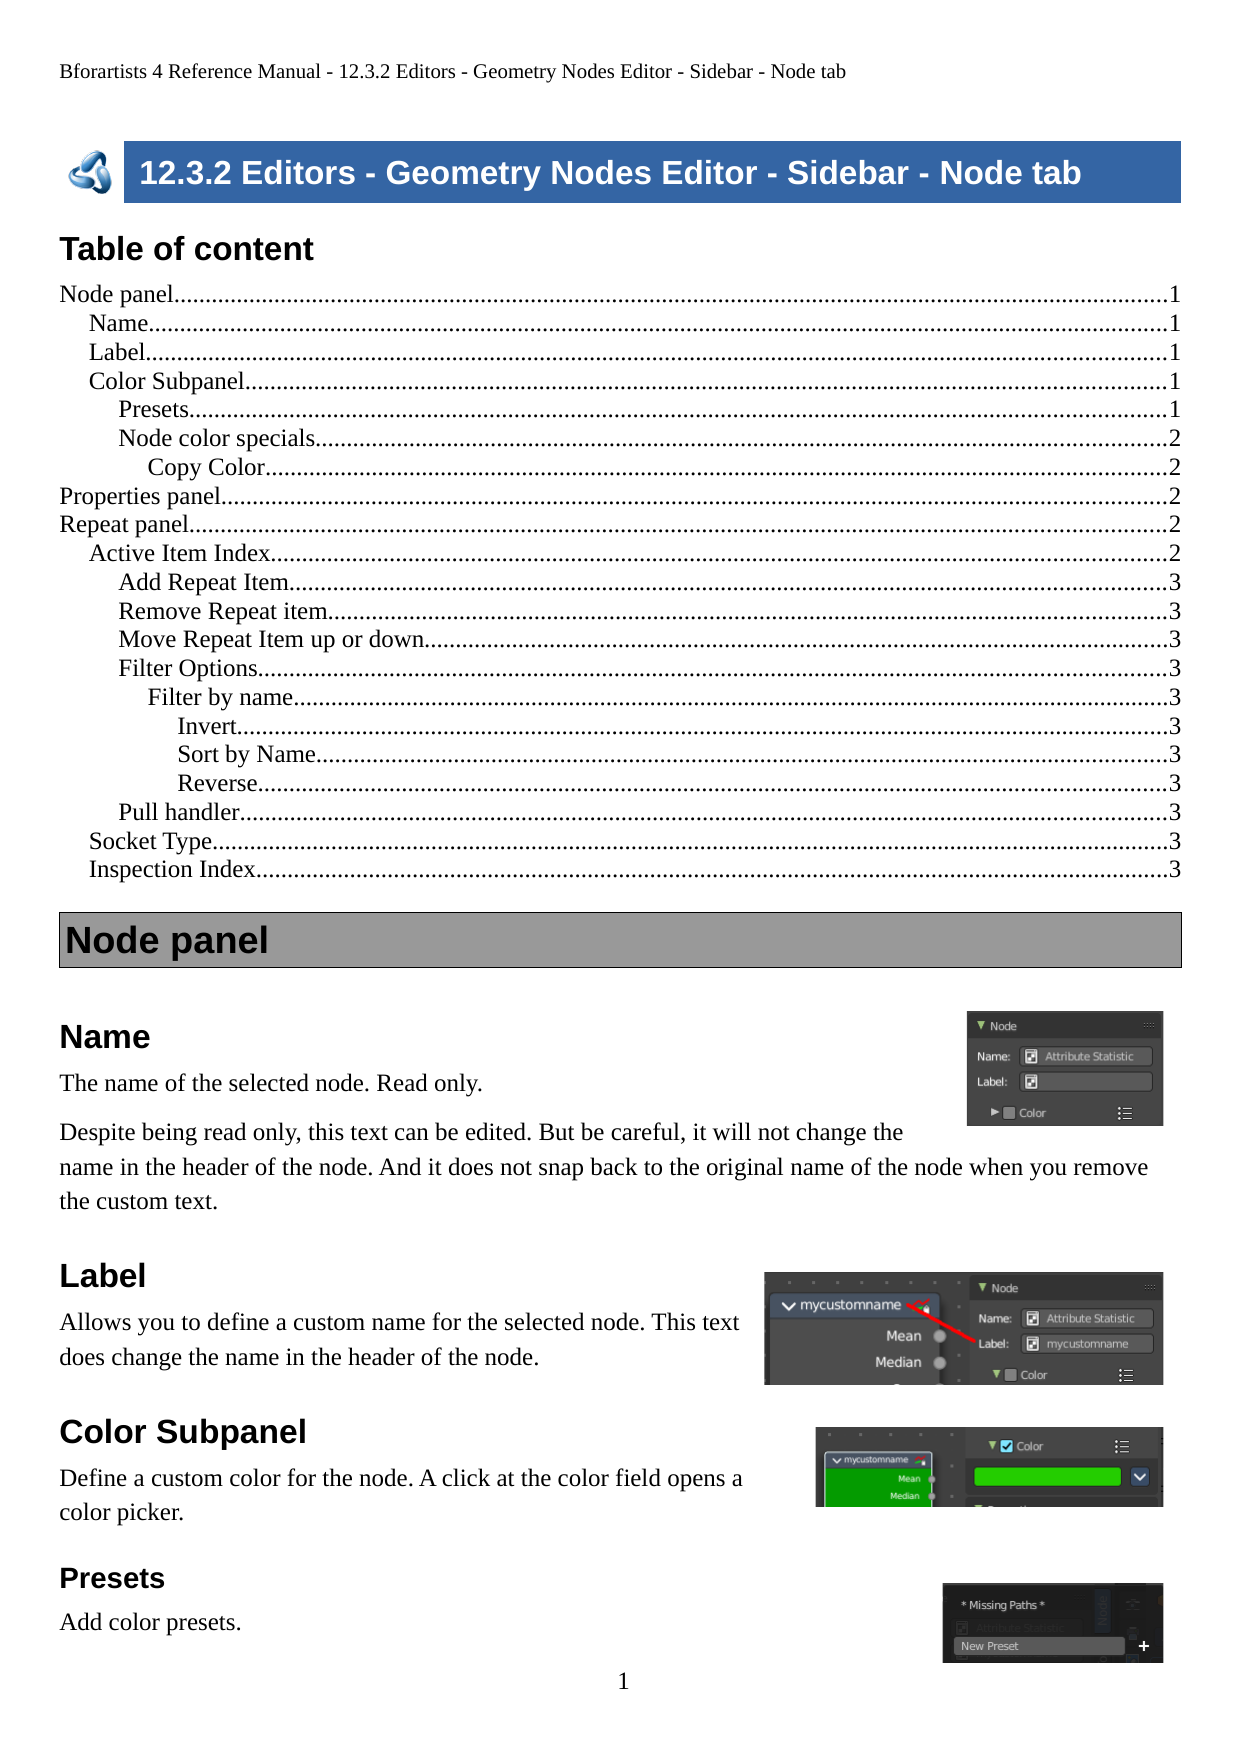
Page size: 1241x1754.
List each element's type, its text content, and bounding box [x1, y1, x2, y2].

subtitle Table of content [59, 228, 1181, 267]
text Allows you to define a custom name for the selected node. This text does change the name in the header of the node. [59, 1307, 764, 1370]
text Node panel 1 [59, 279, 1181, 308]
text Label 1 [88, 337, 1181, 366]
text Repeat panel 2 [59, 509, 1181, 538]
text Socket Type 3 [88, 826, 1181, 854]
text Filter by name 3 [147, 682, 1181, 711]
text Properties panel 2 [59, 481, 1181, 509]
text Active Item Index 2 [88, 538, 1181, 567]
picture [65, 147, 114, 197]
text Sort by Name 3 [177, 739, 1181, 768]
table_header Node panel [60, 913, 1181, 967]
text Pull handler 3 [118, 797, 1181, 826]
text Reverse 3 [177, 768, 1181, 797]
subtitle Color Subpanel [59, 1411, 1181, 1450]
picture [966, 1011, 1164, 1126]
text Invert 3 [177, 711, 1181, 739]
text Presets 1 [118, 394, 1181, 423]
picture [942, 1583, 1164, 1663]
text Name 1 [88, 308, 1181, 337]
subtitle [1164, 1017, 1181, 1056]
text Copy Color 2 [147, 452, 1181, 481]
subtitle Label [59, 1256, 1181, 1294]
text Node color specials 2 [118, 423, 1181, 452]
picture [815, 1427, 1164, 1507]
subtitle Presets [59, 1561, 1181, 1594]
text Add color presets. [59, 1607, 942, 1636]
text The name of the selected node. Read only. [59, 1068, 966, 1097]
text Add Repeat Item 3 [118, 567, 1181, 596]
text Define a custom color for the node. A click at the color field opens a color picker. [59, 1463, 1181, 1526]
text Despite being read only, this text can be edited. But be careful, it will not change the name in the header of the node. And it does not snap back to the original name of the node when you remove the custom text. [59, 1117, 1181, 1215]
subtitle Name [59, 1017, 966, 1056]
picture [764, 1272, 1164, 1385]
text Remove Repeat item 3 [118, 596, 1181, 624]
text [1164, 1607, 1181, 1636]
text Filter Options 3 [118, 653, 1181, 682]
table_header 12.3.2 Editors - Geometry Nodes Editor - Sidebar - Node tab [124, 141, 1181, 203]
table_header [59, 141, 124, 203]
text Inspection Index 3 [88, 854, 1181, 883]
text Color Subpanel 1 [88, 366, 1181, 394]
text Move Repeat Item up or down 3 [118, 624, 1181, 653]
